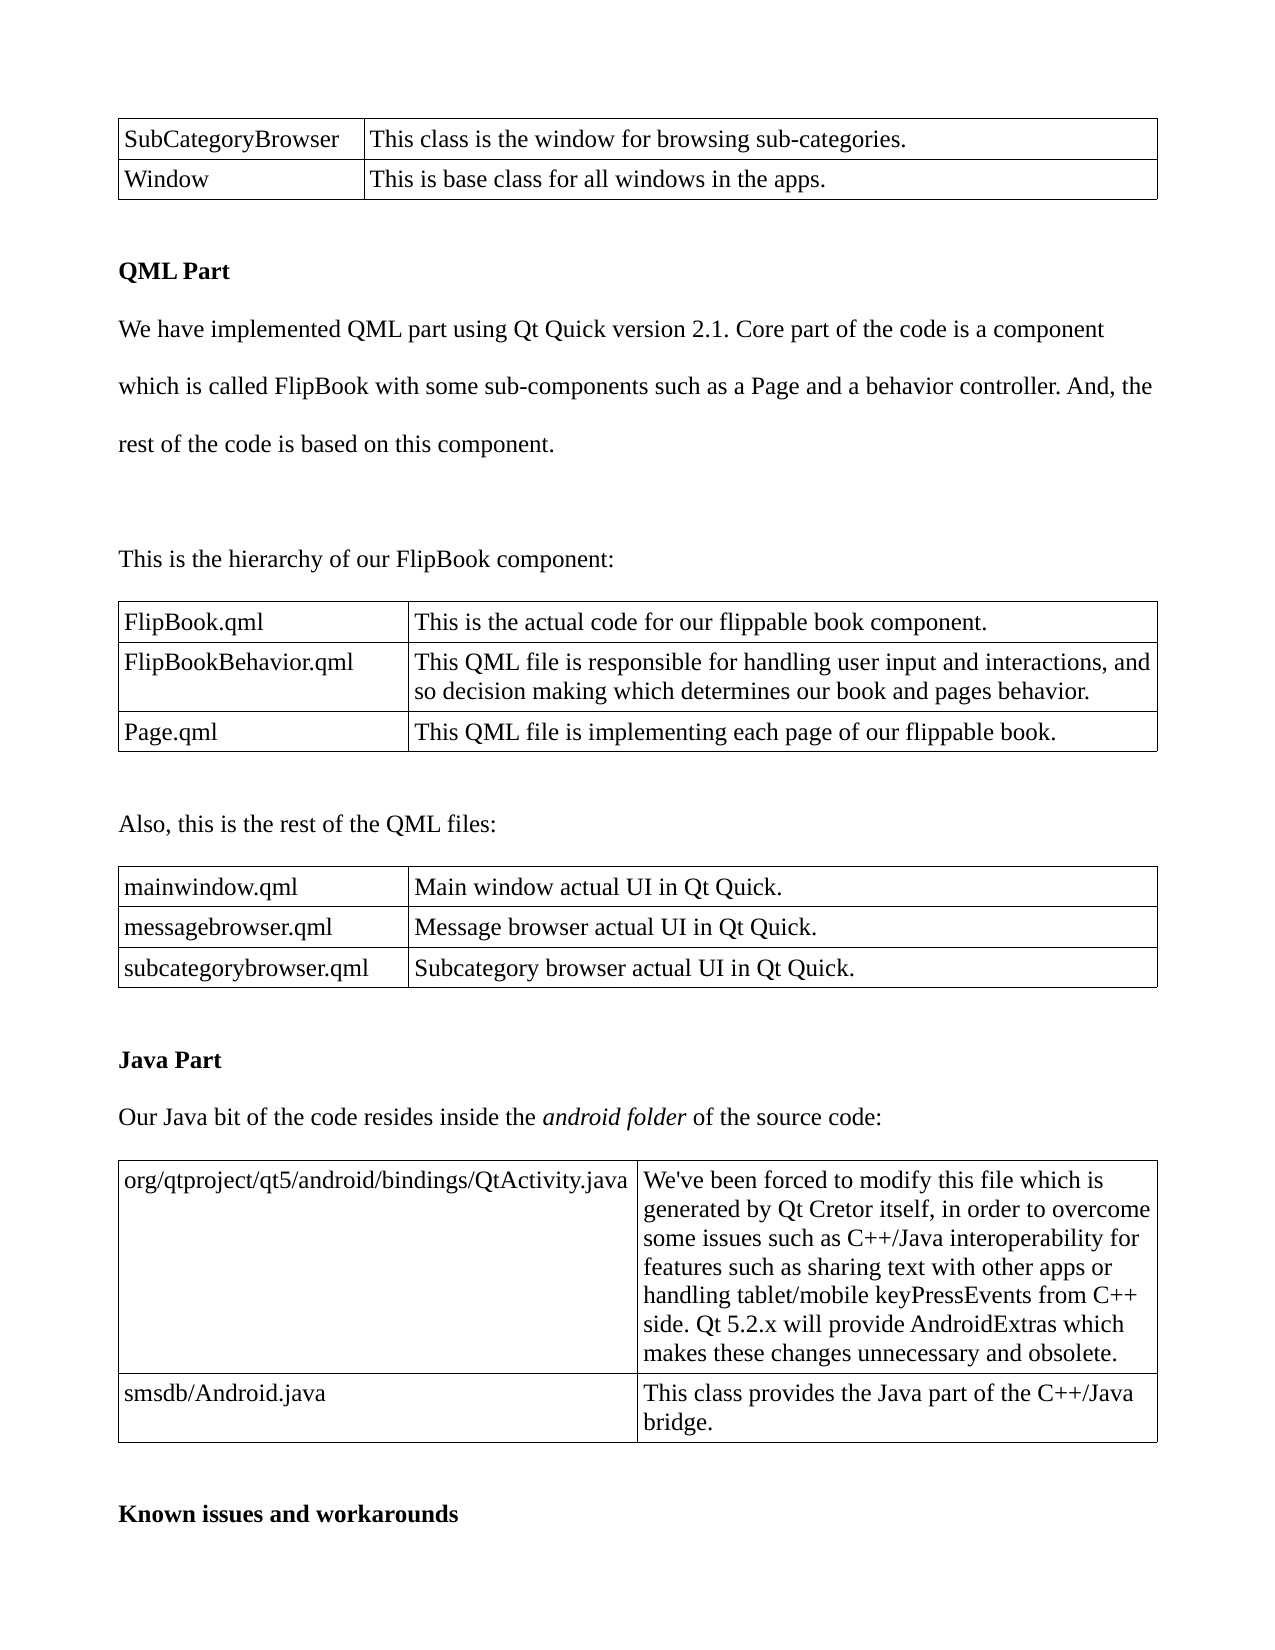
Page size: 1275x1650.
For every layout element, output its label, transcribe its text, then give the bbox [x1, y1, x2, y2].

text Known issues and workarounds [118, 1499, 1157, 1528]
table_header Main window actual UI in Qt Quick. [409, 867, 1157, 906]
table_header This is the actual code for our flippable book component. [409, 602, 1157, 642]
table_cell This class provides the Java part of the C++/Java bridge. [638, 1374, 1157, 1442]
text This is the hierarchy of our FlipBook component: [118, 544, 1157, 573]
text Also, this is the rest of the QML files: [118, 809, 1157, 837]
table_cell Page.qml [119, 712, 408, 751]
table_cell This is base class for all windows in the apps. [365, 160, 1157, 199]
table_header mainwindow.qml [119, 867, 408, 906]
table_header org/qtproject/qt5/android/bindings/QtActivity.java [119, 1161, 637, 1372]
table_cell Window [119, 160, 364, 199]
table_header We've been forced to modify this file which is generated by Qt Cretor itself, in order to overcome some issues such as C++/Java interoperability for features such as sharing text with other apps or handling tablet/mobile keyPressEvents from C++ side. Qt 5.2.x will provide AndroidExtras which makes these changes unnecessary and obsolete. [638, 1161, 1157, 1372]
table_cell Subcategory browser actual UI in Qt Quick. [409, 948, 1157, 987]
table_cell FlipBookBehavior.qml [119, 643, 408, 711]
table_cell This QML file is implementing each page of our flippable book. [409, 712, 1157, 751]
table_cell This class is the window for browsing sub-categories. [365, 119, 1157, 158]
table_cell SubCategoryBrowser [119, 119, 364, 158]
text Java Part [118, 1045, 1157, 1073]
table_cell smsdb/Android.java [119, 1374, 637, 1442]
table_cell Message browser actual UI in Qt Quick. [409, 907, 1157, 947]
table_cell subcategorybrowser.qml [119, 948, 408, 987]
table_header FlipBook.qml [119, 602, 408, 642]
text Our Java bit of the code resides inside the android folder of the source code: [118, 1102, 1157, 1131]
text We have implemented QML part using Qt Quick version 2.1. Core part of the code is a component which is called FlipBook with some sub-components such as a Page and a behavior controller. And, the rest of the code is based on this component. [118, 314, 1157, 458]
table_cell messagebrowser.qml [119, 907, 408, 947]
text QML Part [118, 256, 1157, 285]
table_cell This QML file is responsible for handling user input and interactions, and so decision making which determines our book and pages behavior. [409, 643, 1157, 711]
